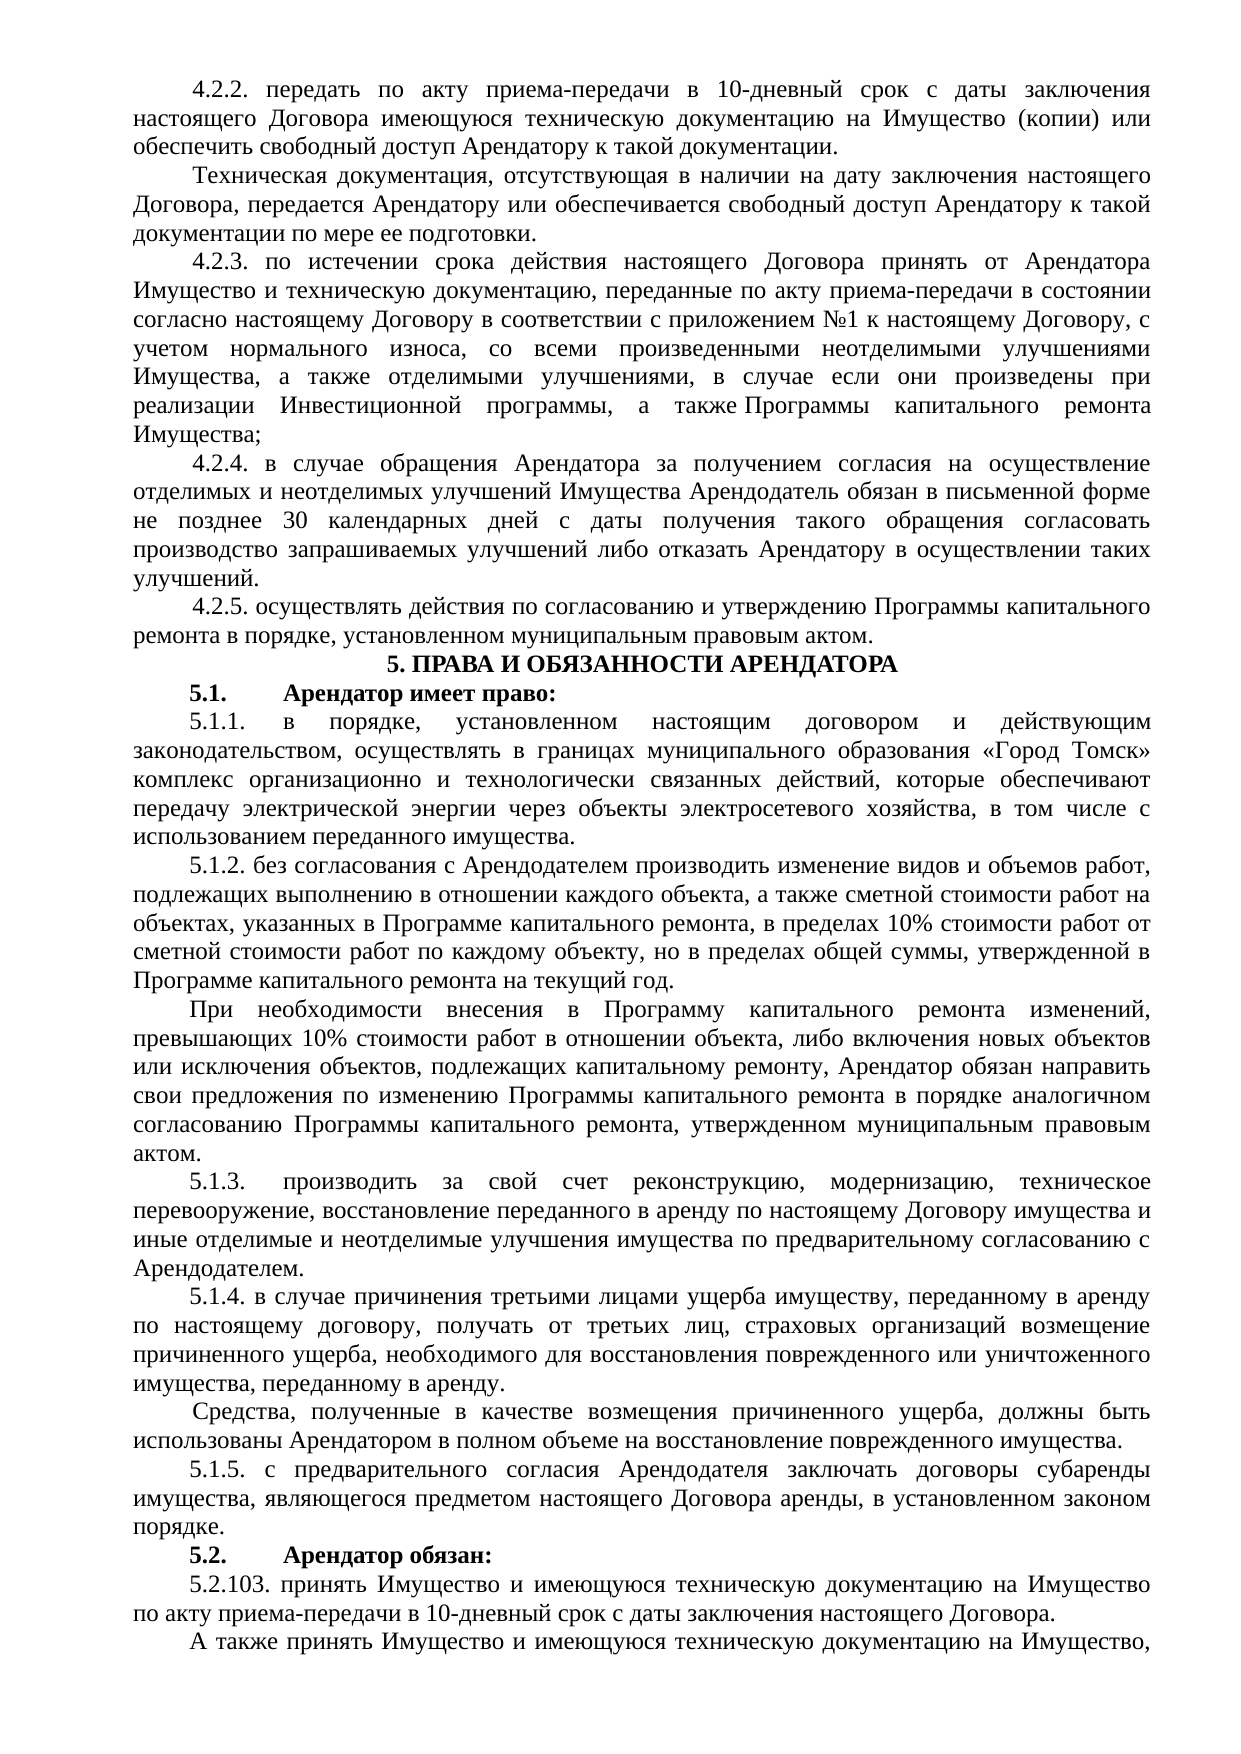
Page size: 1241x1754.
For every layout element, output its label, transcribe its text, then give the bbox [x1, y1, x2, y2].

text 5.1.4. в случае причинения третьими лицами ущерба имуществу, переданному в аренду по настоящему договору, получать от третьих лиц, страховых организаций возмещение причиненного ущерба, необходимого для восстановления поврежденного или уничтоженного имущества, переданному в аренду. [133, 1281, 1152, 1396]
text 4.2.4. в случае обращения Арендатора за получением согласия на осуществление отделимых и неотделимых улучшений Имущества Арендодатель обязан в письменной форме не позднее 30 календарных дней с даты получения такого обращения согласовать производство запрашиваемых улучшений либо отказать Арендатору в осуществлении таких улучшений. [133, 448, 1152, 591]
text 4.2.5. осуществлять действия по согласованию и утверждению Программы капитального ремонта в порядке, установленном муниципальным правовым актом. [133, 591, 1152, 649]
text А также принять Имущество и имеющуюся техническую документацию на Имущество, [133, 1626, 1152, 1655]
text 5. ПРАВА И ОБЯЗАННОСТИ АРЕНДАТОРА [133, 649, 1152, 678]
text 5.2. Арендатор обязан: [133, 1540, 1152, 1569]
text При необходимости внесения в Программу капитального ремонта изменений, превышающих 10% стоимости работ в отношении объекта, либо включения новых объектов или исключения объектов, подлежащих капитальному ремонту, Арендатор обязан направить свои предложения по изменению Программы капитального ремонта в порядке аналогичном согласованию Программы капитального ремонта, утвержденном муниципальным правовым актом. [133, 994, 1152, 1166]
text 4.2.3. по истечении срока действия настоящего Договора принять от Арендатора Имущество и техническую документацию, переданные по акту приема-передачи в состоянии согласно настоящему Договору в соответствии с приложением №1 к настоящему Договору, с учетом нормального износа, со всеми произведенными неотделимыми улучшениями Имущества, а также отделимыми улучшениями, в случае если они произведены при реализации Инвестиционной программы, а также Программы капитального ремонта Имущества; [133, 246, 1152, 448]
text Техническая документация, отсутствующая в наличии на дату заключения настоящего Договора, передается Арендатору или обеспечивается свободный доступ Арендатору к такой документации по мере ее подготовки. [133, 160, 1152, 246]
text 5.1.1. в порядке, установленном настоящим договором и действующим законодательством, осуществлять в границах муниципального образования «Город Томск» комплекс организационно и технологически связанных действий, которые обеспечивают передачу электрической энергии через объекты электросетевого хозяйства, в том числе с использованием переданного имущества. [133, 706, 1152, 850]
list принять Имущество и имеющуюся техническую документацию на Имущество по акту приема-передачи в 10-дневный срок с даты заключения настоящего Договора. [133, 1569, 1152, 1626]
text Средства, полученные в качестве возмещения причиненного ущерба, должны быть использованы Арендатором в полном объеме на восстановление поврежденного имущества. [133, 1396, 1152, 1454]
text 5.1.5. с предварительного согласия Арендодателя заключать договоры субаренды имущества, являющегося предметом настоящего Договора аренды, в установленном законом порядке. [133, 1454, 1152, 1540]
text 4.2.2. передать по акту приема-передачи в 10-дневный срок с даты заключения настоящего Договора имеющуюся техническую документацию на Имущество (копии) или обеспечить свободный доступ Арендатору к такой документации. [133, 74, 1152, 160]
text 5.1. Арендатор имеет право: [133, 678, 1152, 706]
text 5.1.3. производить за свой счет реконструкцию, модернизацию, техническое перевооружение, восстановление переданного в аренду по настоящему Договору имущества и иные отделимые и неотделимые улучшения имущества по предварительному согласованию с Арендодателем. [133, 1166, 1152, 1281]
text 5.1.2. без согласования с Арендодателем производить изменение видов и объемов работ, подлежащих выполнению в отношении каждого объекта, а также сметной стоимости работ на объектах, указанных в Программе капитального ремонта, в пределах 10% стоимости работ от сметной стоимости работ по каждому объекту, но в пределах общей суммы, утвержденной в Программе капитального ремонта на текущий год. [133, 850, 1152, 994]
